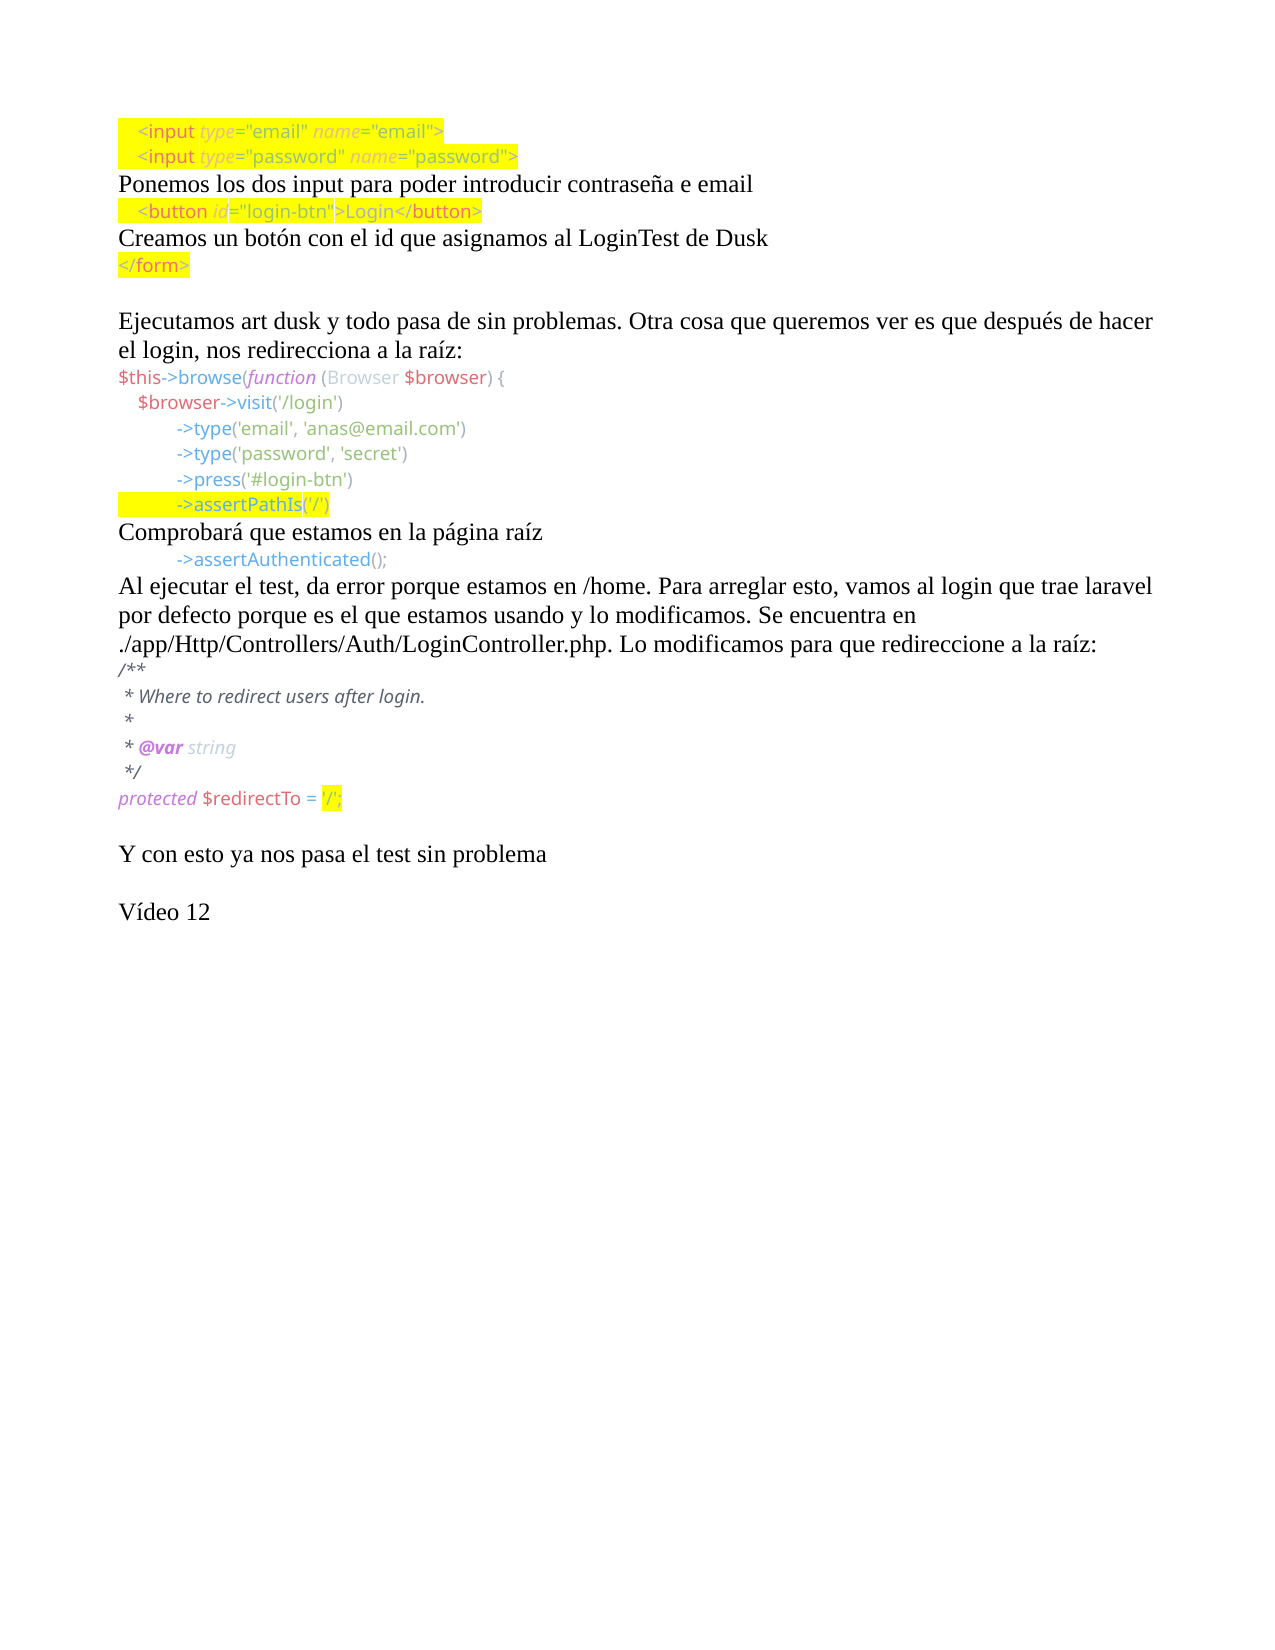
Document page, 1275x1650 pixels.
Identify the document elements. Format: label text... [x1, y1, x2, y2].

text <input type="email" name="email"> <input type="password" name="password"> Ponemos los dos input para poder introducir contraseña e email [118, 118, 1157, 198]
text Comprobará que estamos en la página raíz ->assertAuthenticated(); [118, 517, 1157, 571]
text Al ejecutar el test, da error porque estamos en /home. Para arreglar esto, vamos al login que trae laravel por defecto porque es el que estamos usando y lo modificamos. Se encuentra en ./app/Http/Controllers/Auth/LoginController.php. Lo modificamos para que redireccione a la raíz: [118, 571, 1157, 658]
text Y con esto ya nos pasa el test sin problema [118, 839, 1157, 868]
text /** * Where to redirect users after login. * * @var string */ protected $redirectTo = '/'; [118, 658, 1157, 839]
text $this->browse(function (Browser $browser) { $browser->visit('/login') ->type('email', 'anas@email.com') ->type('password', 'secret') ->press('#login-btn') ->assertPathIs('/') [118, 364, 1157, 517]
text Vídeo 12 [118, 897, 1157, 926]
text Ejecutamos art dusk y todo pasa de sin problemas. Otra cosa que queremos ver es que después de hacer el login, nos redirecciona a la raíz: [118, 306, 1157, 364]
text <button id="login-btn">Login</button> Creamos un botón con el id que asignamos al LoginTest de Dusk [118, 198, 1157, 252]
text </form> [118, 252, 1157, 278]
